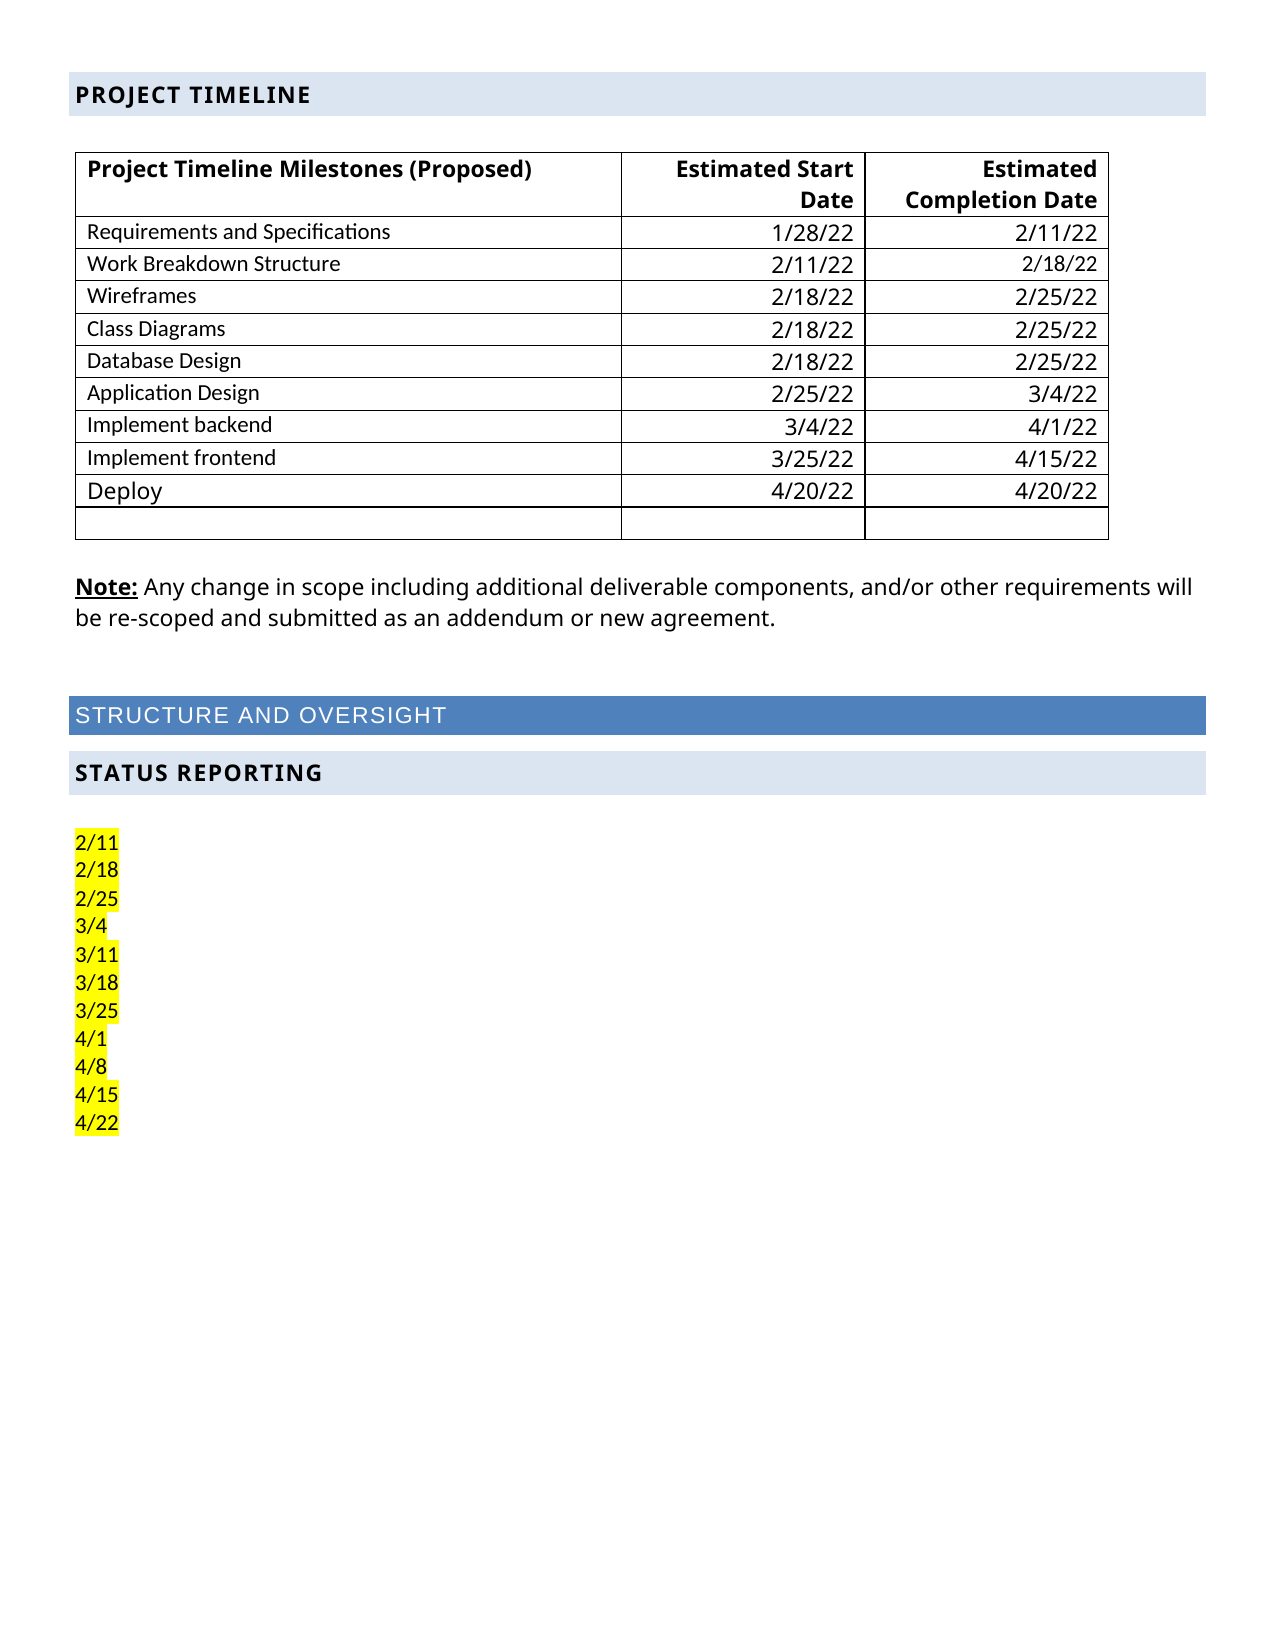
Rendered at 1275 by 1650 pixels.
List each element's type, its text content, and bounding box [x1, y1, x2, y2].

table_cell Application Design [76, 378, 621, 409]
table_cell 2/25/22 [866, 314, 1108, 345]
table_cell 1/28/22 [622, 217, 864, 248]
table_cell Wireframes [76, 281, 621, 313]
list 3/11 [75, 940, 1200, 968]
subtitle STRUCTURE AND OVERSIGHT [75, 702, 1200, 728]
table_cell 2/25/22 [866, 281, 1108, 313]
table_cell Class Diagrams [76, 314, 621, 345]
text Note: Any change in scope including additional deliverable components, and/or other requirements will be re-scoped and submitted as an addendum or new agreement. [75, 571, 1200, 633]
table_cell Work Breakdown Structure [76, 249, 621, 280]
list 4/22 [75, 1108, 1200, 1136]
table_header Estimated Completion Date [866, 153, 1108, 216]
table_cell 4/20/22 [622, 475, 864, 506]
table_cell 2/18/22 [866, 249, 1108, 280]
table_cell Requirements and Specifications [76, 217, 621, 248]
list 4/1 [75, 1024, 1200, 1052]
subtitle Project Timeline [75, 79, 1200, 110]
table_cell 2/18/22 [622, 281, 864, 313]
list 3/4 [75, 912, 1200, 940]
list 3/25 [75, 996, 1200, 1024]
table_cell 3/4/22 [622, 411, 864, 442]
table_cell 2/18/22 [622, 346, 864, 377]
table_cell Deploy [76, 475, 621, 506]
table_cell 4/15/22 [866, 443, 1108, 474]
list 2/11 [75, 828, 1200, 856]
table_cell 2/11/22 [622, 249, 864, 280]
table_cell 4/1/22 [866, 411, 1108, 442]
table_cell Implement backend [76, 411, 621, 442]
list 2/18 [75, 856, 1200, 884]
list 3/18 [75, 968, 1200, 996]
table_cell 3/4/22 [866, 378, 1108, 409]
table_header Project Timeline Milestones (Proposed) [76, 153, 621, 216]
table_cell 2/18/22 [622, 314, 864, 345]
table_header Estimated Start Date [622, 153, 864, 216]
subtitle Status Reporting [75, 758, 1200, 789]
table_cell 2/25/22 [866, 346, 1108, 377]
table_cell [866, 508, 1108, 539]
table_cell 2/11/22 [866, 217, 1108, 248]
table_cell [76, 508, 621, 539]
table_cell 4/20/22 [866, 475, 1108, 506]
table_cell 3/25/22 [622, 443, 864, 474]
list 2/25 [75, 884, 1200, 912]
table_cell [622, 508, 864, 539]
list 4/15 [75, 1080, 1200, 1108]
table_cell 2/25/22 [622, 378, 864, 409]
list 4/8 [75, 1052, 1200, 1080]
table_cell Implement frontend [76, 443, 621, 474]
table_cell Database Design [76, 346, 621, 377]
